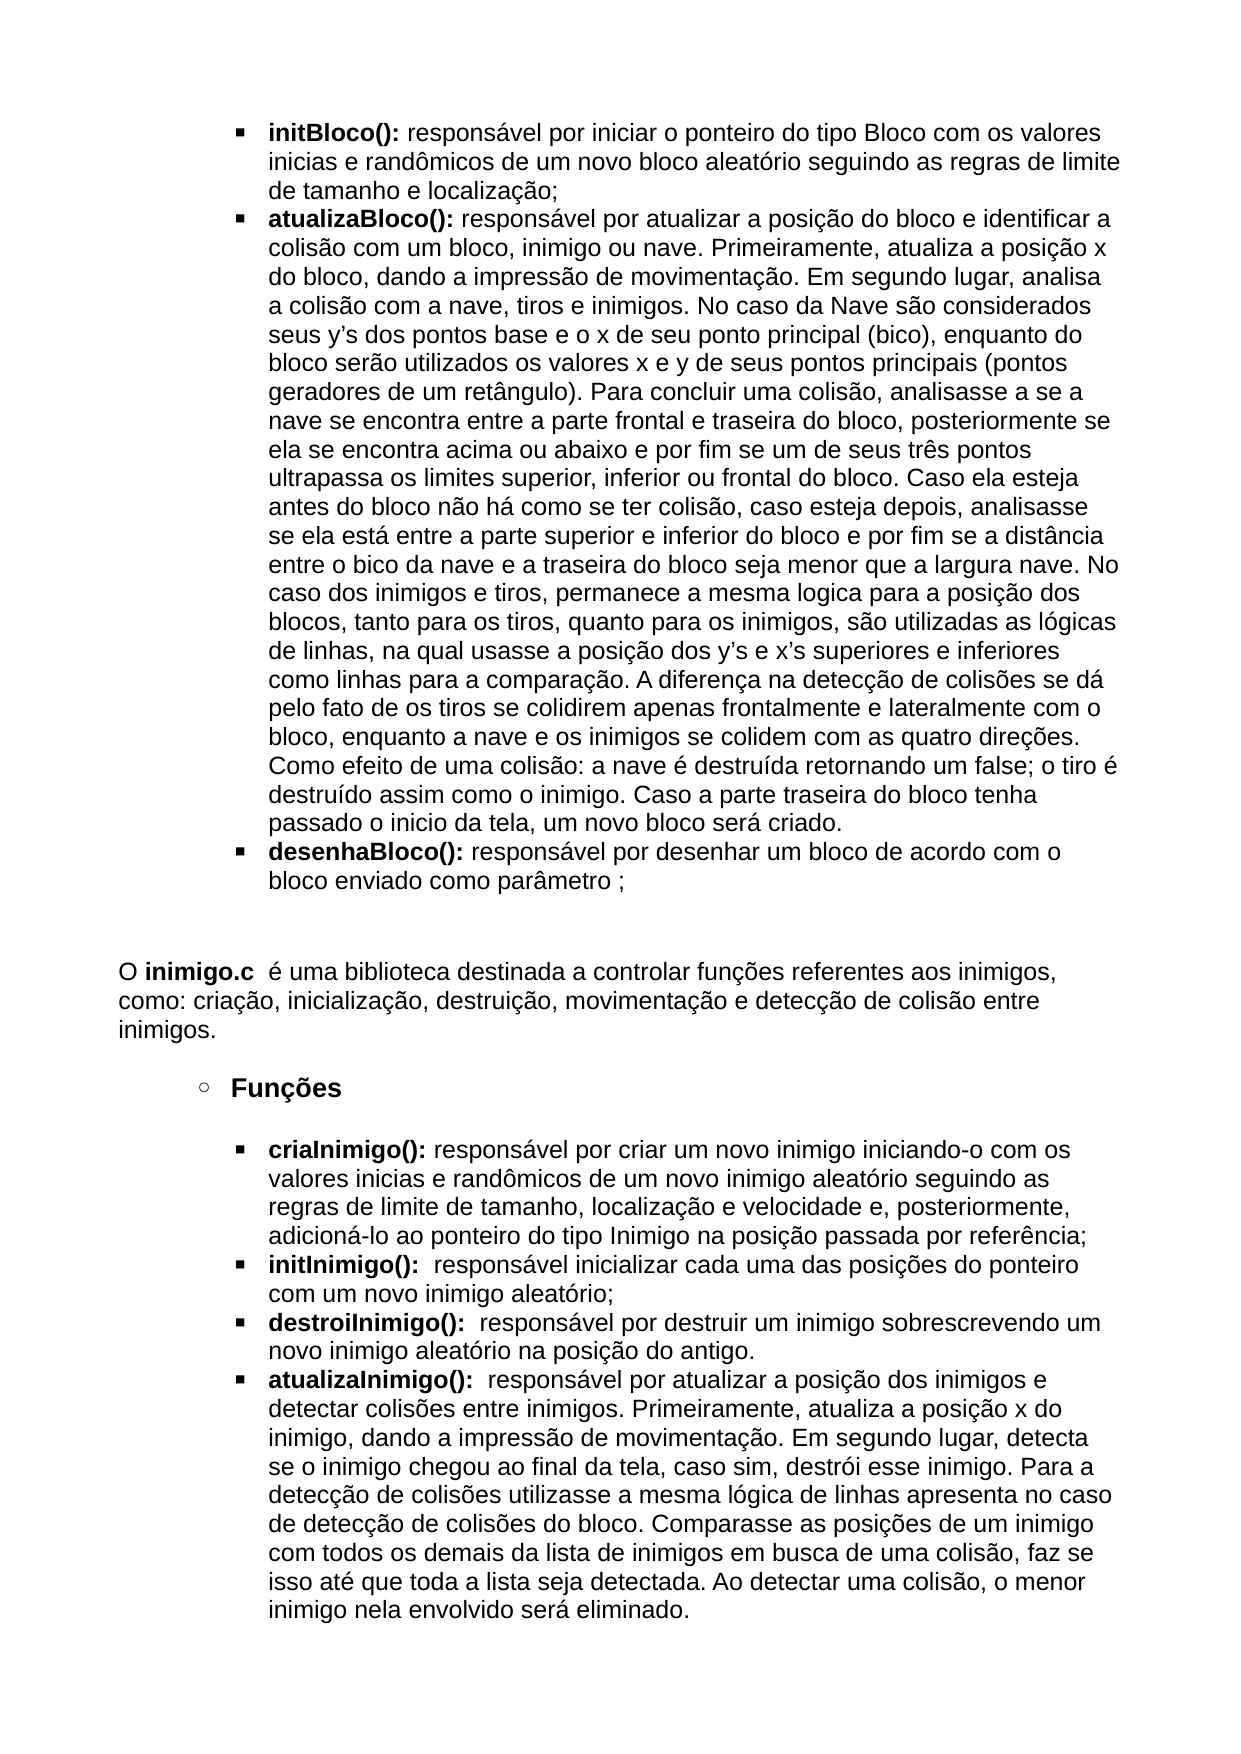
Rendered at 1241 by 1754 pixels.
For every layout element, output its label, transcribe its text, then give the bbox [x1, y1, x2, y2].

list initInimigo(): responsável inicializar cada uma das posições do ponteiro com um novo inimigo aleatório; [231, 1250, 1122, 1307]
list destroiInimigo(): responsável por destruir um inimigo sobrescrevendo um novo inimigo aleatório na posição do antigo. [231, 1307, 1122, 1365]
list initBloco(): responsável por iniciar o ponteiro do tipo Bloco com os valores inicias e randômicos de um novo bloco aleatório seguindo as regras de limite de tamanho e localização; [231, 118, 1122, 204]
list atualizaBloco(): responsável por atualizar a posição do bloco e identificar a colisão com um bloco, inimigo ou nave. Primeiramente, atualiza a posição x do bloco, dando a impressão de movimentação. Em segundo lugar, analisa a colisão com a nave, tiros e inimigos. No caso da Nave são considerados seus y’s dos pontos base e o x de seu ponto principal (bico), enquanto do bloco serão utilizados os valores x e y de seus pontos principais (pontos geradores de um retângulo). Para concluir uma colisão, analisasse a se a nave se encontra entre a parte frontal e traseira do bloco, posteriormente se ela se encontra acima ou abaixo e por fim se um de seus três pontos ultrapassa os limites superior, inferior ou frontal do bloco. Caso ela esteja antes do bloco não há como se ter colisão, caso esteja depois, analisasse se ela está entre a parte superior e inferior do bloco e por fim se a distância entre o bico da nave e a traseira do bloco seja menor que a largura nave. No caso dos inimigos e tiros, permanece a mesma logica para a posição dos blocos, tanto para os tiros, quanto para os inimigos, são utilizadas as lógicas de linhas, na qual usasse a posição dos y’s e x’s superiores e inferiores como linhas para a comparação. A diferença na detecção de colisões se dá pelo fato de os tiros se colidirem apenas frontalmente e lateralmente com o bloco, enquanto a nave e os inimigos se colidem com as quatro direções. Como efeito de uma colisão: a nave é destruída retornando um false; o tiro é destruído assim como o inimigo. Caso a parte traseira do bloco tenha passado o inicio da tela, um novo bloco será criado. [231, 204, 1122, 837]
list desenhaBloco(): responsável por desenhar um bloco de acordo com o bloco enviado como parâmetro ; [231, 837, 1122, 895]
list atualizaInimigo(): responsável por atualizar a posição dos inimigos e detectar colisões entre inimigos. Primeiramente, atualiza a posição x do inimigo, dando a impressão de movimentação. Em segundo lugar, detecta se o inimigo chegou ao final da tela, caso sim, destrói esse inimigo. Para a detecção de colisões utilizasse a mesma lógica de linhas apresenta no caso de detecção de colisões do bloco. Comparasse as posições de um inimigo com todos os demais da lista de inimigos em busca de uma colisão, faz se isso até que toda a lista seja detectada. Ao detectar uma colisão, o menor inimigo nela envolvido será eliminado. [231, 1365, 1122, 1624]
list Funções [193, 1072, 1122, 1103]
list criaInimigo(): responsável por criar um novo inimigo iniciando-o com os valores inicias e randômicos de um novo inimigo aleatório seguindo as regras de limite de tamanho, localização e velocidade e, posteriormente, adicioná-lo ao ponteiro do tipo Inimigo na posição passada por referência; [231, 1135, 1122, 1250]
text O inimigo.c é uma biblioteca destinada a controlar funções referentes aos inimigos, como: criação, inicialização, destruição, movimentação e detecção de colisão entre inimigos. [118, 957, 1122, 1043]
